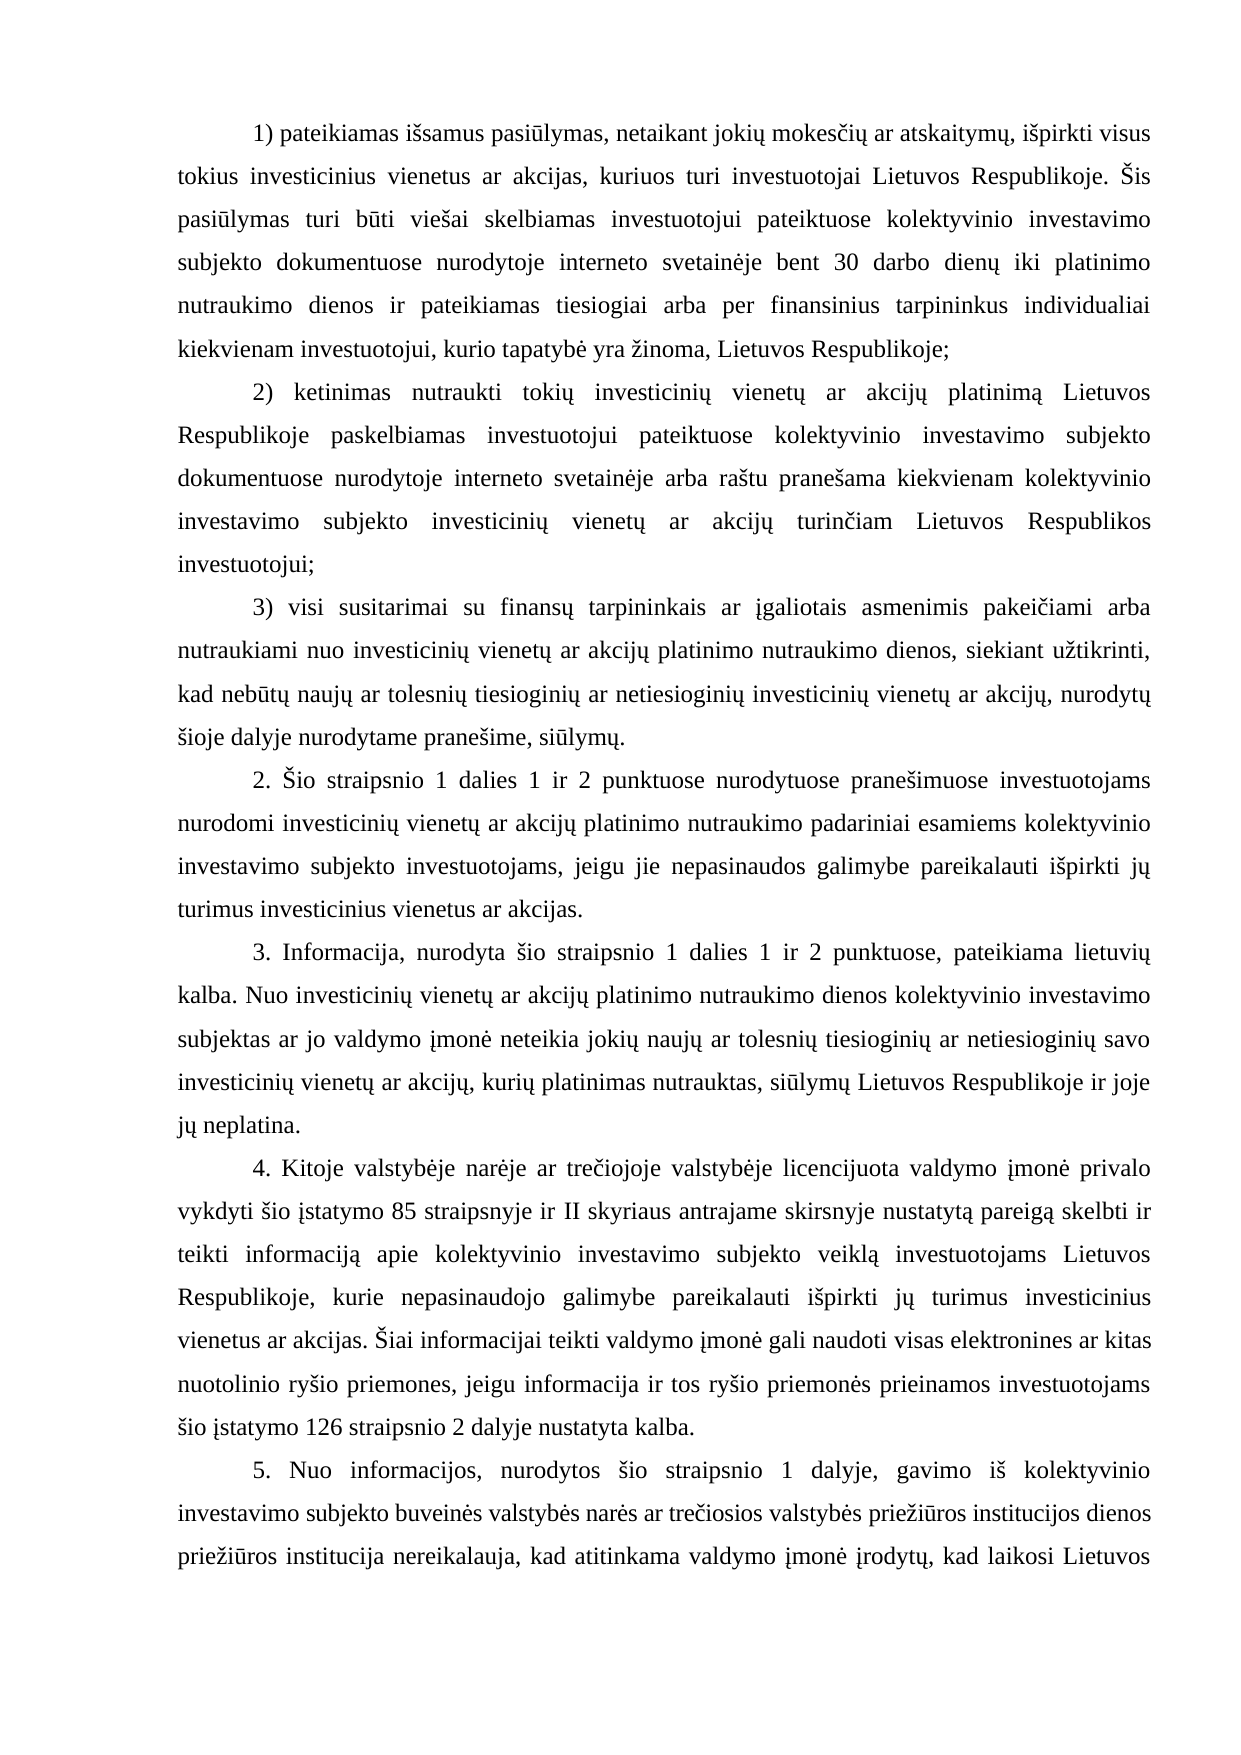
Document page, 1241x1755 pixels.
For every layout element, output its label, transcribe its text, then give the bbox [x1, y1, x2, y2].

text 1) pateikiamas išsamus pasiūlymas, netaikant jokių mokesčių ar atskaitymų, išpirkti visus tokius investicinius vienetus ar akcijas, kuriuos turi investuotojai Lietuvos Respublikoje. Šis pasiūlymas turi būti viešai skelbiamas investuotojui pateiktuose kolektyvinio investavimo subjekto dokumentuose nurodytoje interneto svetainėje bent 30 darbo dienų iki platinimo nutraukimo dienos ir pateikiamas tiesiogiai arba per finansinius tarpininkus individualiai kiekvienam investuotojui, kurio tapatybė yra žinoma, Lietuvos Respublikoje; [177, 118, 1152, 362]
text 4. Kitoje valstybėje narėje ar trečiojoje valstybėje licencijuota valdymo įmonė privalo vykdyti šio įstatymo 85 straipsnyje ir II skyriaus antrajame skirsnyje nustatytą pareigą skelbti ir teikti informaciją apie kolektyvinio investavimo subjekto veiklą investuotojams Lietuvos Respublikoje, kurie nepasinaudojo galimybe pareikalauti išpirkti jų turimus investicinius vienetus ar akcijas. Šiai informacijai teikti valdymo įmonė gali naudoti visas elektronines ar kitas nuotolinio ryšio priemones, jeigu informacija ir tos ryšio priemonės prieinamos investuotojams šio įstatymo 126 straipsnio 2 dalyje nustatyta kalba. [177, 1153, 1152, 1441]
text 3. Informacija, nurodyta šio straipsnio 1 dalies 1 ir 2 punktuose, pateikiama lietuvių kalba. Nuo investicinių vienetų ar akcijų platinimo nutraukimo dienos kolektyvinio investavimo subjektas ar jo valdymo įmonė neteikia jokių naujų ar tolesnių tiesioginių ar netiesioginių savo investicinių vienetų ar akcijų, kurių platinimas nutrauktas, siūlymų Lietuvos Respublikoje ir joje jų neplatina. [177, 937, 1152, 1139]
text 3) visi susitarimai su finansų tarpininkais ar įgaliotais asmenimis pakeičiami arba nutraukiami nuo investicinių vienetų ar akcijų platinimo nutraukimo dienos, siekiant užtikrinti, kad nebūtų naujų ar tolesnių tiesioginių ar netiesioginių investicinių vienetų ar akcijų, nurodytų šioje dalyje nurodytame pranešime, siūlymų. [177, 592, 1152, 751]
text 5. Nuo informacijos, nurodytos šio straipsnio 1 dalyje, gavimo iš kolektyvinio investavimo subjekto buveinės valstybės narės ar trečiosios valstybės priežiūros institucijos dienos priežiūros institucija nereikalauja, kad atitinkama valdymo įmonė įrodytų, kad laikosi Lietuvos [177, 1455, 1152, 1570]
text 2) ketinimas nutraukti tokių investicinių vienetų ar akcijų platinimą Lietuvos Respublikoje paskelbiamas investuotojui pateiktuose kolektyvinio investavimo subjekto dokumentuose nurodytoje interneto svetainėje arba raštu pranešama kiekvienam kolektyvinio investavimo subjekto investicinių vienetų ar akcijų turinčiam Lietuvos Respublikos investuotojui; [177, 377, 1152, 578]
text 2. Šio straipsnio 1 dalies 1 ir 2 punktuose nurodytuose pranešimuose investuotojams nurodomi investicinių vienetų ar akcijų platinimo nutraukimo padariniai esamiems kolektyvinio investavimo subjekto investuotojams, jeigu jie nepasinaudos galimybe pareikalauti išpirkti jų turimus investicinius vienetus ar akcijas. [177, 765, 1152, 923]
